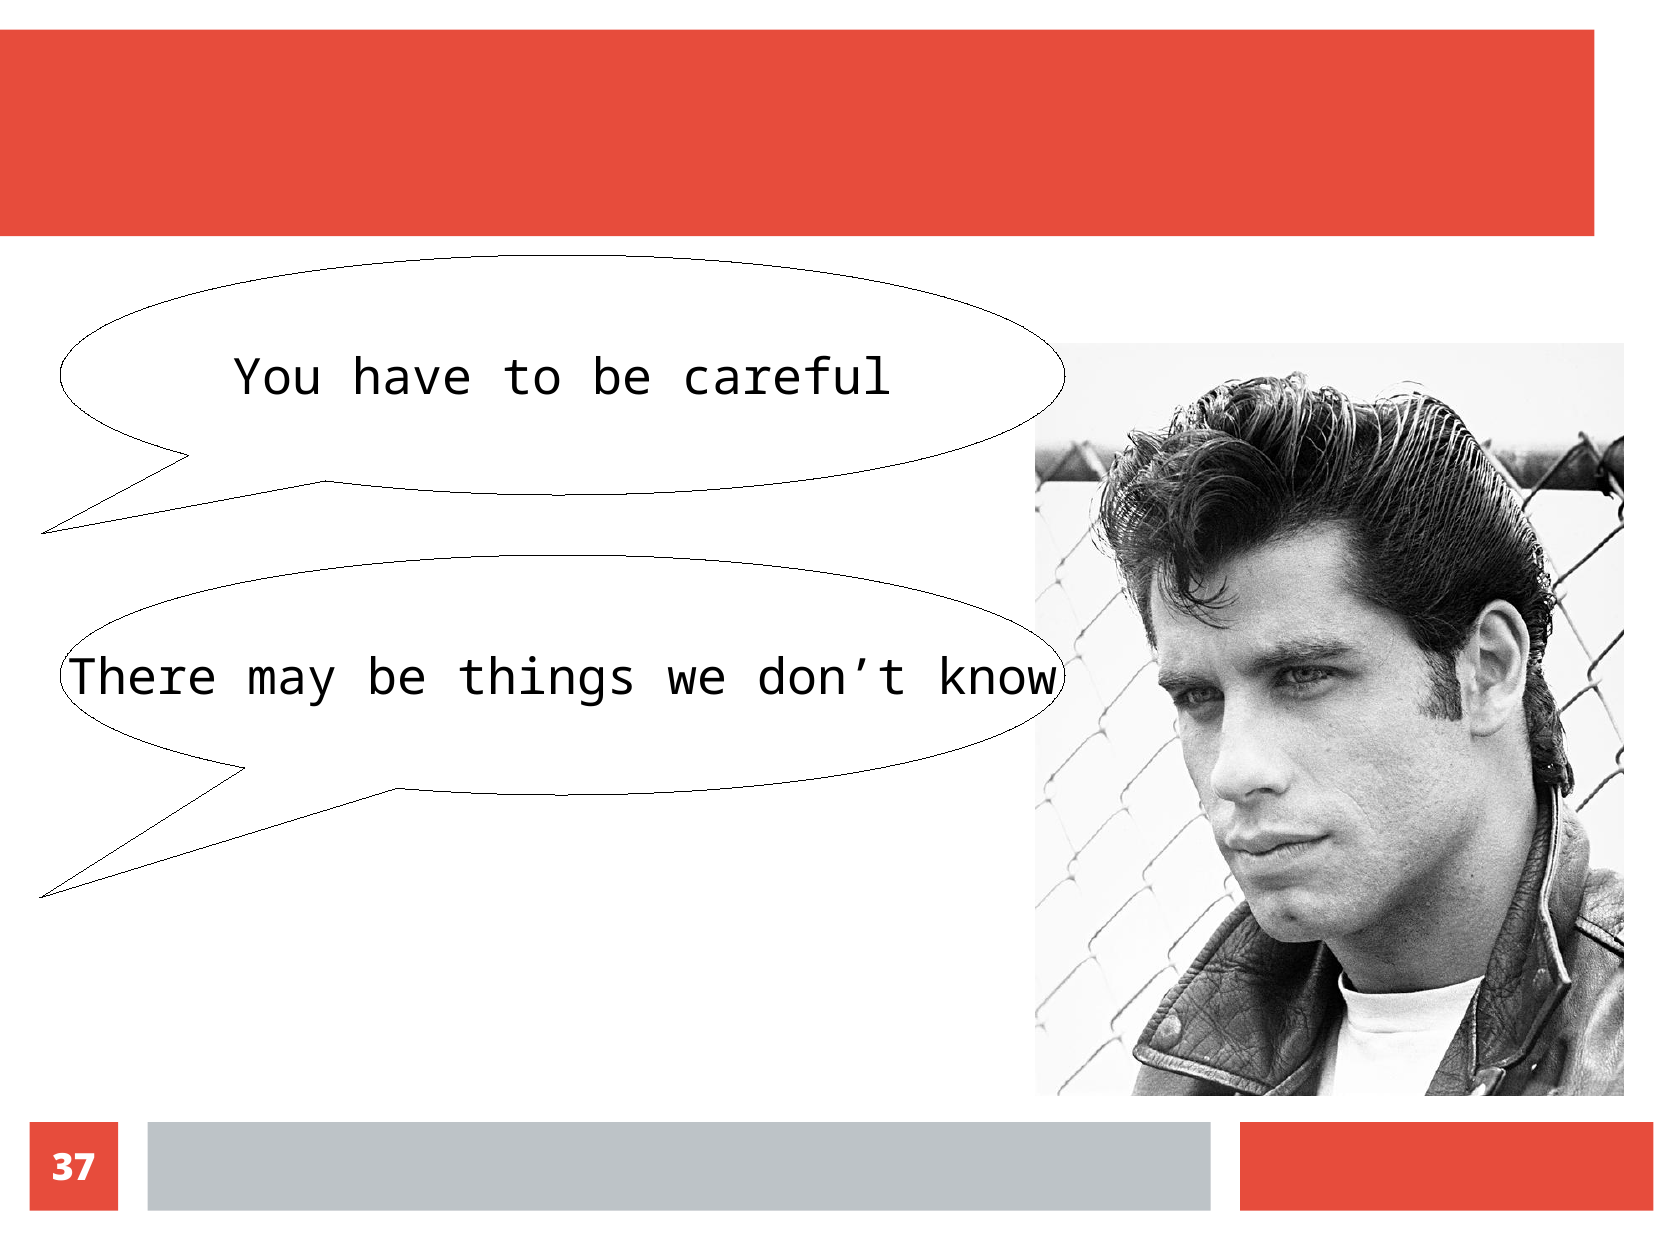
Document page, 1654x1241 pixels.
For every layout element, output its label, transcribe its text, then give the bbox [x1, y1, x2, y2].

text_box You have to be careful [41, 255, 1066, 534]
text_box There may be things we don’t know [39, 555, 1066, 898]
picture [1035, 343, 1624, 1096]
